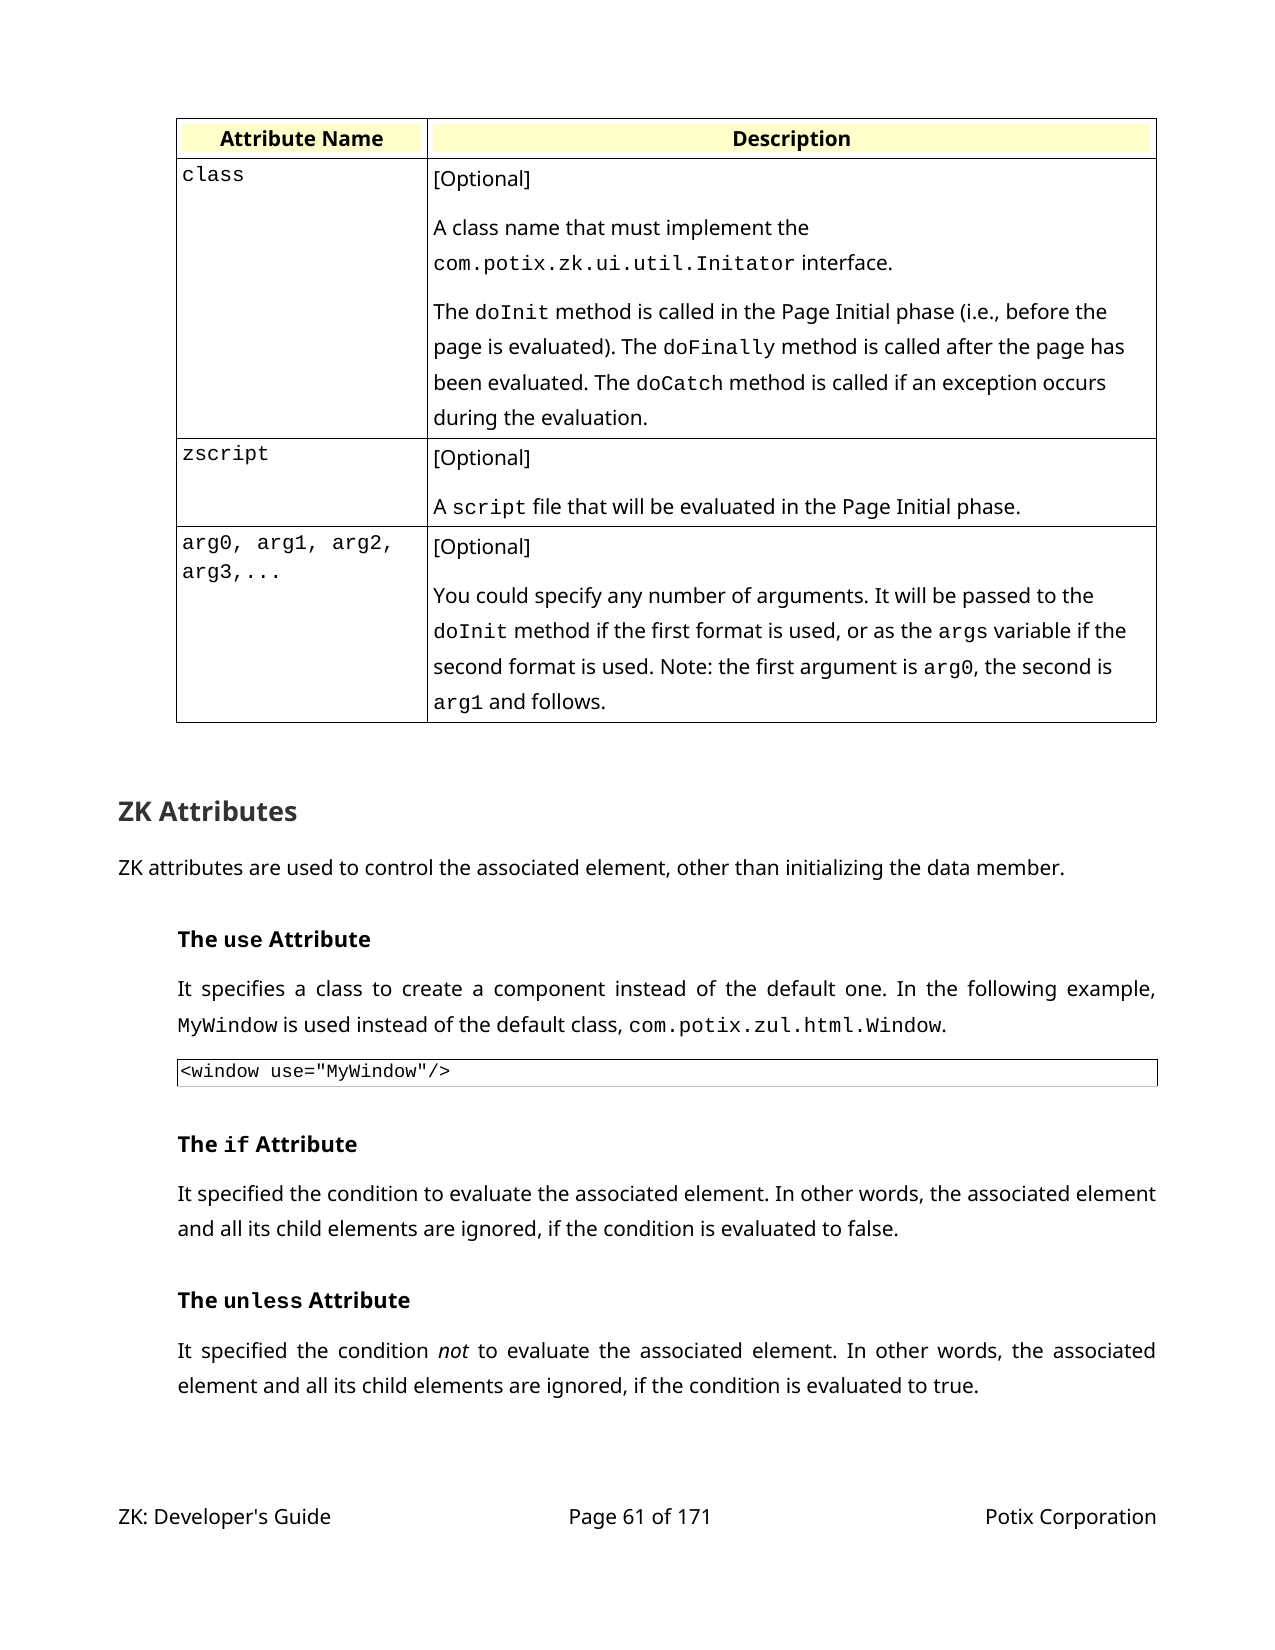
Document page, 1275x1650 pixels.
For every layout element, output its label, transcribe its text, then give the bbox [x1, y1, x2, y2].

table_cell [Optional] A class name that must implement the com.potix.zk.ui.util.Initator interface. The doInit method is called in the Page Initial phase (i.e., before the page is evaluated). The doFinally method is called after the page has been evaluated. The doCatch method is called if an exception occurs during the evaluation. [428, 159, 1156, 438]
table_cell [Optional] You could specify any number of arguments. It will be passed to the doInit method if the first format is used, or as the args variable if the second format is used. Note: the first argument is arg0, the second is arg1 and follows. [428, 527, 1156, 722]
subtitle The use Attribute [177, 924, 1157, 954]
subtitle The if Attribute [177, 1129, 1157, 1159]
table_cell [Optional] A script file that will be evaluated in the Page Initial phase. [428, 439, 1156, 526]
table_header Attribute Name [177, 119, 427, 158]
text It specified the condition to evaluate the associated element. In other words, the associated element and all its child elements are ignored, if the condition is evaluated to false. [177, 1179, 1157, 1243]
text <window use="MyWindow"/> [178, 1060, 1157, 1086]
text It specifies a class to create a component instead of the default one. In the following example, MyWindow is used instead of the default class, com.potix.zul.html.Window. [177, 974, 1157, 1038]
table_cell class [177, 159, 427, 438]
table_cell arg0, arg1, arg2, arg3,... [177, 527, 427, 722]
text It specified the condition not to evaluate the associated element. In other words, the associated element and all its child elements are ignored, if the condition is evaluated to true. [177, 1336, 1157, 1399]
text ZK attributes are used to control the associated element, other than initializing the data member. [118, 853, 1157, 881]
table_cell zscript [177, 439, 427, 526]
table_header Description [428, 119, 1156, 158]
subtitle ZK Attributes [118, 793, 1157, 829]
subtitle The unless Attribute [177, 1285, 1157, 1315]
